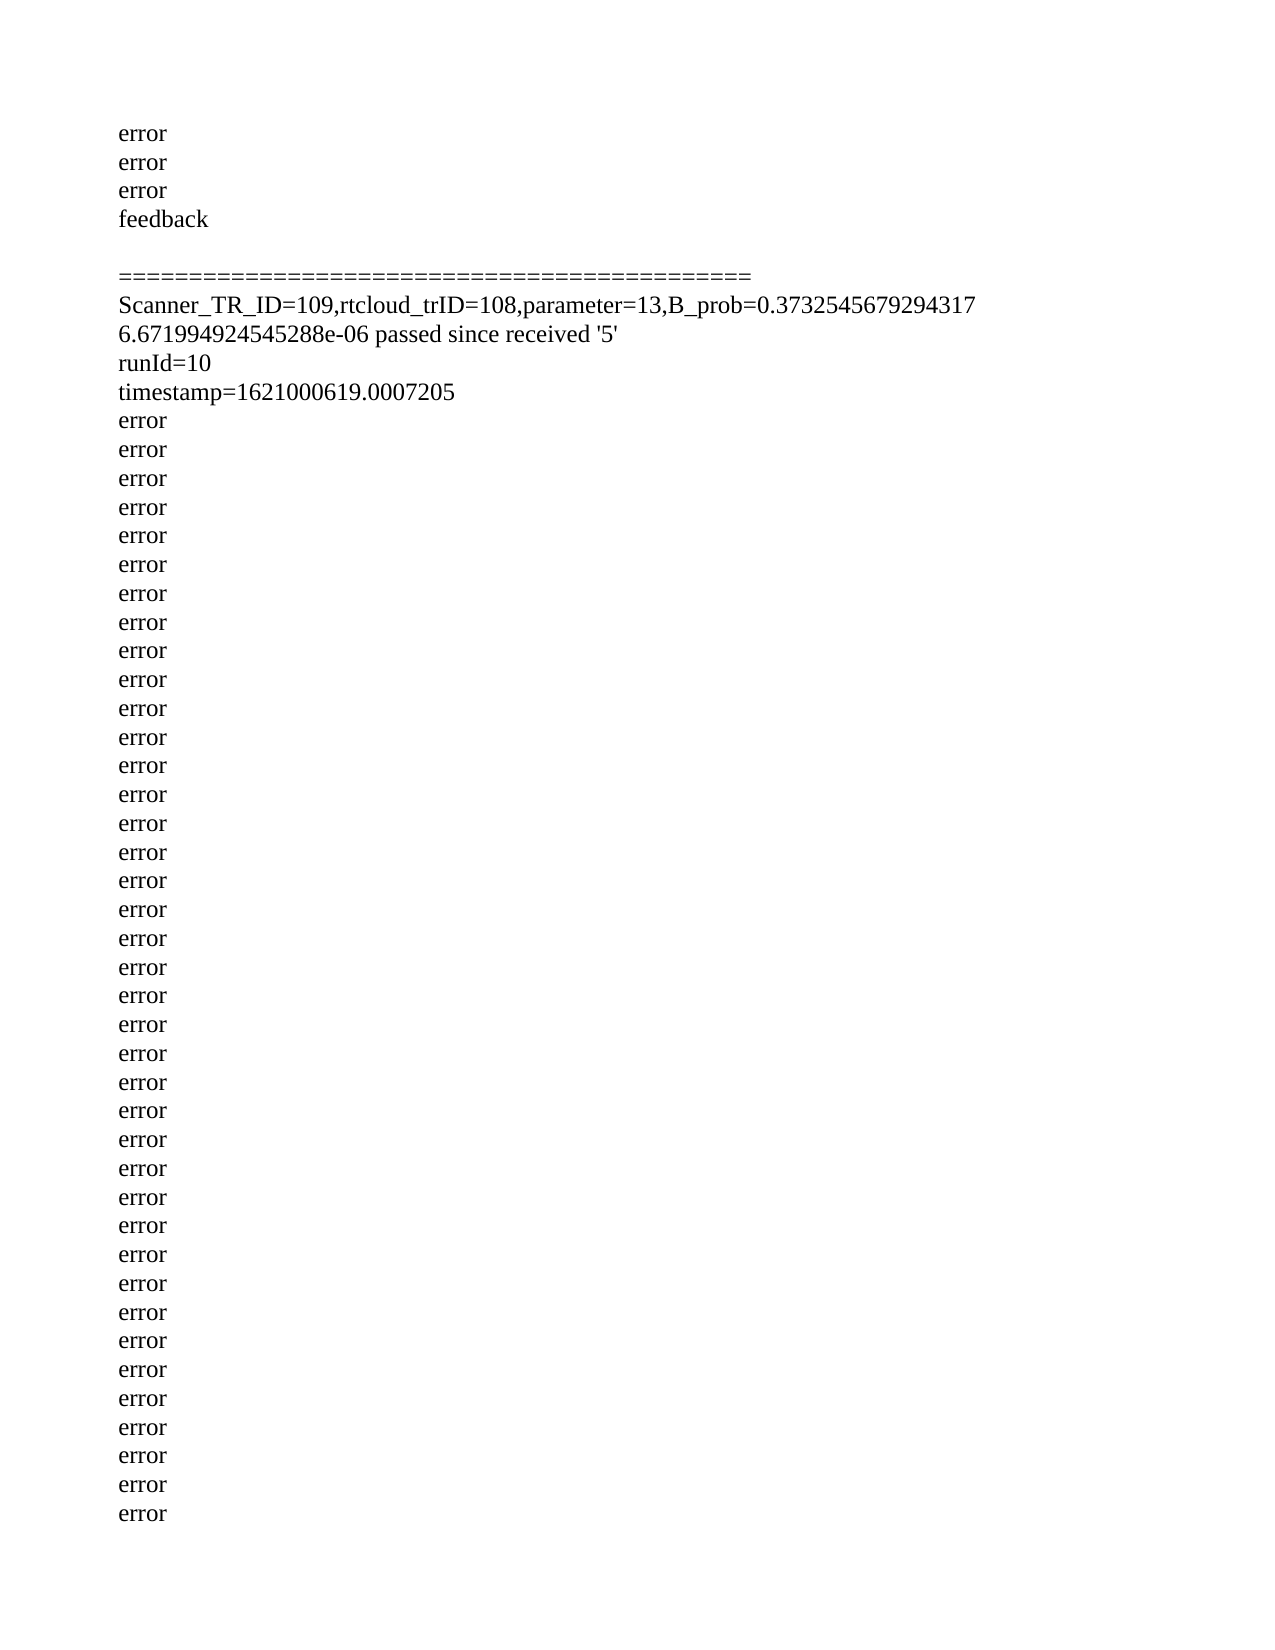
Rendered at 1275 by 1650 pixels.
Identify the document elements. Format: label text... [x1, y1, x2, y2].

text error [118, 1009, 1157, 1038]
text error [118, 1268, 1157, 1297]
text error [118, 808, 1157, 837]
text error [118, 693, 1157, 722]
text error [118, 1124, 1157, 1153]
text error [118, 779, 1157, 808]
text error [118, 1211, 1157, 1239]
text error [118, 981, 1157, 1009]
text error [118, 837, 1157, 866]
text error [118, 636, 1157, 664]
text error [118, 521, 1157, 549]
text error [118, 492, 1157, 521]
text error [118, 1239, 1157, 1268]
text error [118, 1469, 1157, 1498]
text error [118, 1153, 1157, 1182]
text error [118, 406, 1157, 434]
text runId=10 [118, 348, 1157, 377]
text error [118, 1067, 1157, 1096]
text error [118, 722, 1157, 751]
text error [118, 1326, 1157, 1354]
text error [118, 434, 1157, 463]
text timestamp=1621000619.0007205 [118, 377, 1157, 406]
text error [118, 1412, 1157, 1441]
text error [118, 549, 1157, 578]
text error [118, 866, 1157, 894]
text Scanner_TR_ID=109,rtcloud_trID=108,parameter=13,B_prob=0.3732545679294317 [118, 291, 1157, 319]
text error [118, 1096, 1157, 1124]
text error [118, 952, 1157, 981]
text error [118, 923, 1157, 952]
text error [118, 1498, 1157, 1527]
text error [118, 607, 1157, 636]
text feedback [118, 204, 1157, 233]
text error [118, 176, 1157, 204]
text error [118, 751, 1157, 779]
text error [118, 463, 1157, 492]
text error [118, 1441, 1157, 1469]
text error [118, 118, 1157, 147]
text error [118, 578, 1157, 607]
text error [118, 1354, 1157, 1383]
text error [118, 1038, 1157, 1067]
text ============================================= [118, 262, 1157, 291]
text 6.671994924545288e-06 passed since received '5' [118, 319, 1157, 348]
text error [118, 894, 1157, 923]
text error [118, 1182, 1157, 1211]
text error [118, 1297, 1157, 1326]
text error [118, 664, 1157, 693]
text error [118, 147, 1157, 176]
text error [118, 1383, 1157, 1412]
